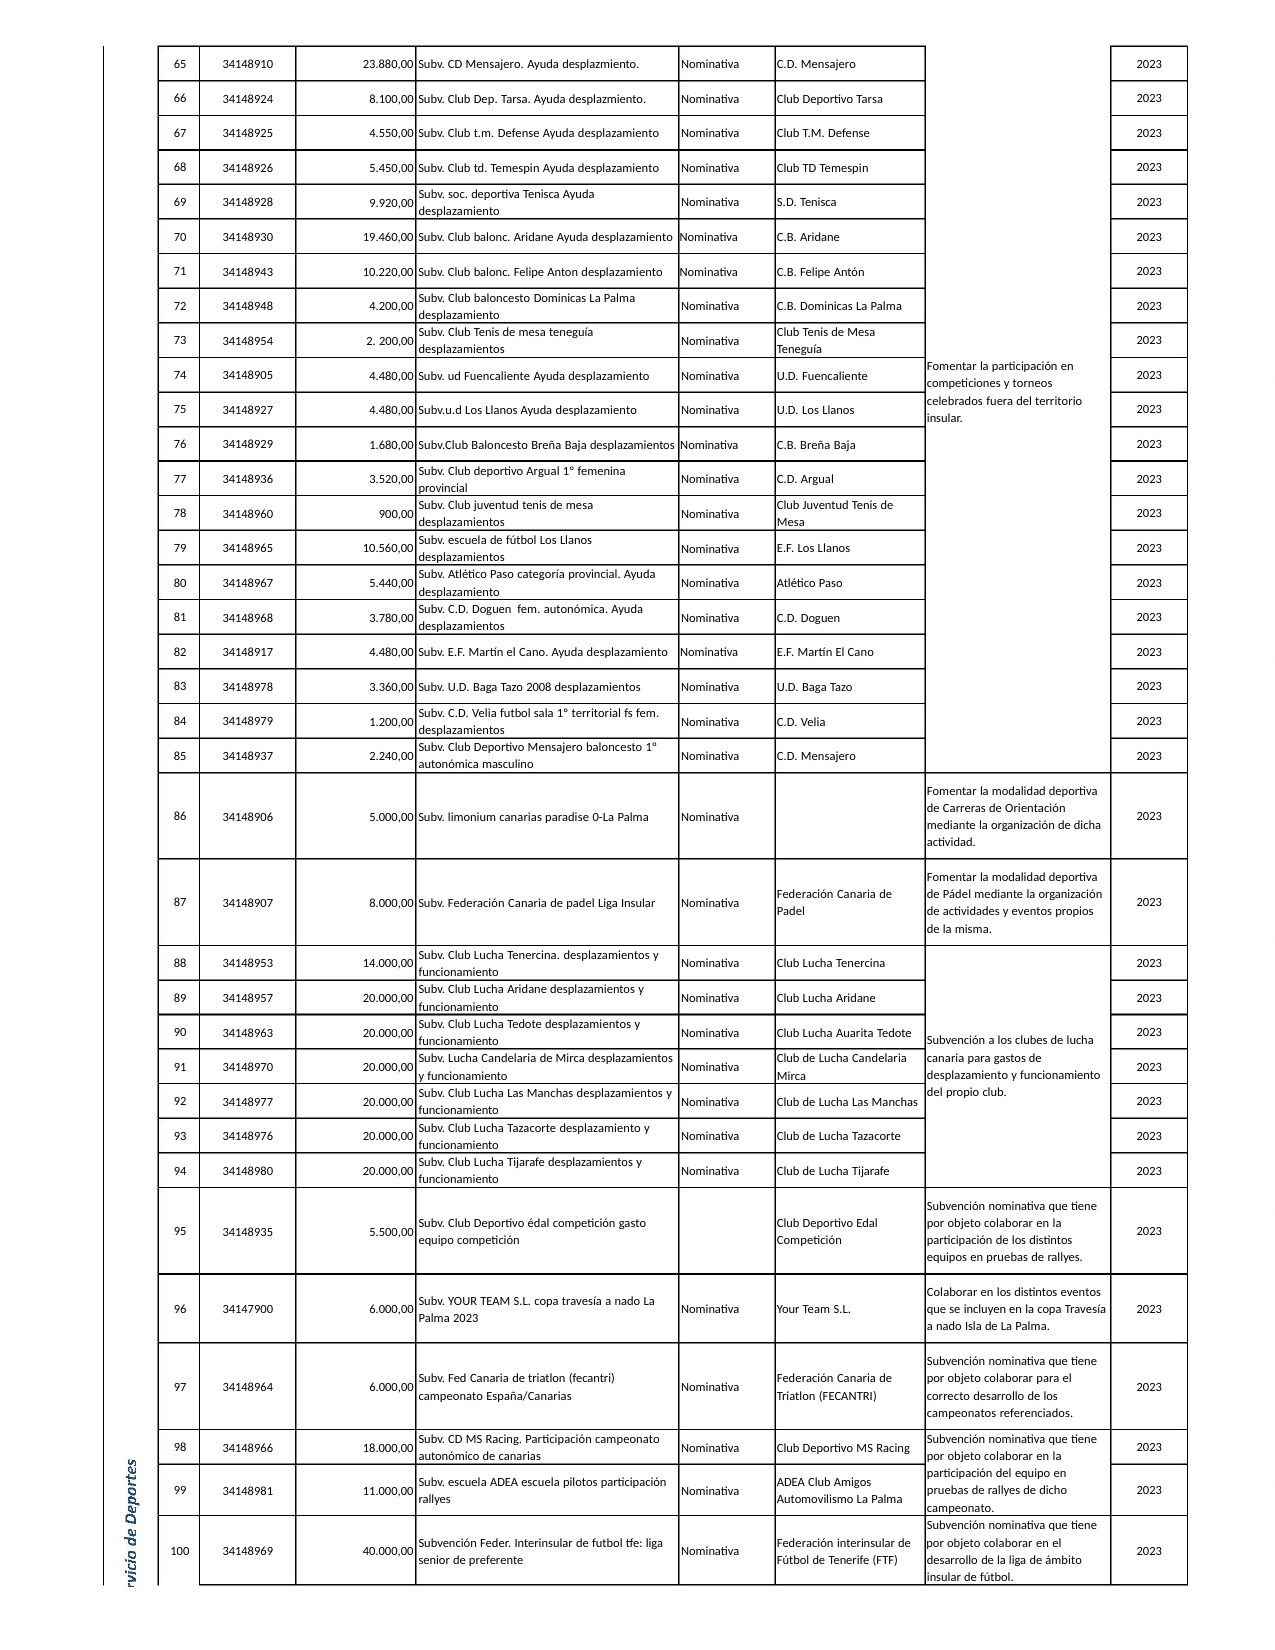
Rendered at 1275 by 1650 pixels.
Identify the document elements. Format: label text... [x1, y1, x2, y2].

text Nominativa [681, 335, 759, 348]
text C.B. Aridane [777, 231, 859, 244]
text 2023 [1136, 1545, 1181, 1558]
text Subv. Club Lucha Tenercina. desplazamientos y [418, 949, 684, 962]
text Nominativa [686, 162, 759, 175]
text 3.780,00 [369, 612, 433, 625]
text desplazamiento y funcionamiento [927, 1069, 1126, 1082]
text desplazamientos [418, 344, 620, 356]
text Nominativa [681, 404, 759, 417]
text 2023 [1136, 957, 1181, 970]
text equipo competición [418, 1234, 672, 1247]
picture [0, 0, 1275, 1650]
text por objeto colaborar en la [927, 1450, 1123, 1463]
text 2023 [1136, 369, 1181, 382]
text mediante la organización de dicha [927, 819, 1126, 832]
text Subv. Club Lucha Aridane desplazamientos y [418, 984, 670, 996]
text desplazamientos [418, 621, 669, 633]
text insular de fútbol. [927, 1571, 1105, 1584]
text 2023 [1136, 646, 1181, 659]
text Subv. Club Lucha Tijarafe desplazamientos y [418, 1157, 669, 1169]
text 78 [173, 508, 205, 520]
text equipos en pruebas de rallyes. [927, 1251, 1106, 1264]
text 73 [173, 335, 205, 347]
text Subv. Atlético Paso categoría provincial. Ayuda [418, 569, 683, 581]
text 2023 [1136, 1026, 1181, 1039]
text del propio club. [927, 1086, 1126, 1099]
text Nominativa [688, 1096, 759, 1109]
text 75 [173, 404, 205, 417]
text 2023 [1136, 93, 1181, 105]
text 34148907 [222, 897, 292, 910]
text Nominativa [681, 93, 759, 106]
text Subv. Club Deportivo Mensajero baloncesto 1º [432, 742, 682, 754]
text 20.000,00 [363, 992, 433, 1005]
text 68 [173, 162, 205, 174]
text 2023 [1136, 196, 1181, 209]
text Club Lucha Auarita Tedote [777, 1027, 932, 1039]
text participación del equipo en [927, 1467, 1123, 1480]
text Subvención nominativa que tiene [927, 1356, 1123, 1368]
text 34148928 [222, 197, 292, 209]
text desarrollo de la liga de ámbito [927, 1554, 1105, 1567]
text Subv. YOUR TEAM S.L. copa travesía a nado La [418, 1295, 681, 1308]
text Federación Canaria de [777, 888, 910, 901]
text Nominativa [681, 958, 759, 970]
text Nominativa [681, 58, 759, 71]
text 2023 [1136, 300, 1181, 313]
text 2023 [1136, 1381, 1181, 1393]
text C.D. Mensajero [777, 58, 875, 71]
text 2.240,00 [369, 750, 433, 763]
text C.B. Breña Baja [777, 439, 887, 452]
text Club Lucha Tenercina [777, 958, 905, 970]
text 83 [173, 681, 205, 693]
text 20.000,00 [363, 1131, 433, 1143]
text Subvención a los clubes de lucha [927, 1035, 1118, 1047]
text 34148943 [222, 266, 292, 279]
text 2023 [1136, 1485, 1181, 1497]
text 6.000,00 [369, 1303, 433, 1316]
text Subv. escuela ADEA escuela pilotos participación [418, 1476, 692, 1489]
text Subvención nominativa que tiene [927, 1200, 1123, 1213]
text Padel [777, 906, 910, 918]
text 20.000,00 [363, 1165, 433, 1178]
text 2023 [1136, 404, 1181, 417]
text 4.480,00 Subv.u.d Los Llanos Ayuda desplazamiento [369, 404, 675, 417]
text 65 [173, 58, 205, 71]
text 85 [173, 750, 205, 762]
text autonómica masculino [418, 759, 682, 772]
text 20.000,00 [363, 1096, 433, 1109]
text 100 [170, 1545, 208, 1558]
text Nominativa [681, 1131, 759, 1143]
text Subv. Club Lucha Las Manchas desplazamientos y [418, 1087, 696, 1100]
text Club Juventud Tenis de [777, 499, 913, 512]
text 34148968 [222, 612, 292, 624]
text 2023 [1136, 611, 1181, 624]
text Fomentar la modalidad deportiva [927, 785, 1126, 798]
text Nominativa [683, 577, 759, 590]
text 34148917 [222, 646, 292, 659]
text 71 [173, 266, 205, 278]
text Subv. Club juventud tenis de mesa [418, 499, 619, 512]
text funcionamiento [418, 1139, 676, 1152]
text funcionamiento [418, 1001, 670, 1013]
text 18.000,00 [363, 1442, 433, 1454]
text Club T.M. Defense [777, 128, 903, 140]
text 70 [173, 231, 205, 244]
text 74 [173, 369, 205, 382]
text 34148930 [222, 231, 292, 244]
text Nominativa [681, 508, 759, 521]
text Fútbol de Tenerife (FTF) [777, 1554, 918, 1567]
text 2023 [1136, 508, 1181, 520]
text 97 [173, 1381, 205, 1393]
text 94 [173, 1165, 205, 1177]
text 34148953 [222, 958, 292, 970]
text funcionamiento [418, 1035, 666, 1048]
text 66 [173, 93, 205, 105]
text rallyes [418, 1494, 692, 1506]
text 2. 200,00 [366, 335, 432, 348]
text desplazamiento [418, 309, 519, 322]
text S.D. Tenisca [777, 197, 903, 209]
text 34148929 [222, 439, 292, 452]
text Palma 2023 [418, 1312, 681, 1325]
text Club TD Temespin [777, 162, 903, 175]
text Nominativa [681, 1165, 759, 1178]
text 88 [173, 957, 205, 970]
text canaria para gastos de [927, 1052, 1118, 1064]
text Competición [777, 1234, 897, 1247]
text 34148981 [222, 1485, 292, 1498]
text Club Lucha Aridane [777, 992, 905, 1005]
text de actividades y eventos propios [927, 906, 1127, 918]
text C.B. Dominicas La Palma [777, 301, 921, 313]
text Club de Lucha Tazacorte [777, 1131, 938, 1143]
text 34148967 [222, 577, 292, 590]
text 10.220,00 Subv. Club balonc. Felipe Anton desplazamiento Nominativa [363, 266, 765, 279]
text 81 [173, 611, 205, 624]
text 5.000,00 Subv. limonium canarias paradise 0-La Palma [369, 811, 674, 823]
text 2023 [1136, 810, 1181, 823]
text competiciones y torneos [927, 378, 1105, 390]
text 34148980 [222, 1165, 292, 1178]
text y funcionamiento [418, 1070, 699, 1083]
text Nominativa [681, 370, 759, 382]
text desplazamientos [418, 517, 619, 529]
text Nominativa [681, 716, 759, 728]
text 8 [180, 1441, 205, 1454]
text 34148979 [222, 716, 292, 728]
text Subvención Feder. Interinsular de futbol tfe: liga [418, 1537, 690, 1549]
text de Pádel mediante la organización [927, 888, 1127, 901]
text Subv. C.D. Doguen fem. autonómica. Ayuda [418, 603, 669, 616]
text 77 [173, 473, 205, 486]
text 34148926 [222, 162, 292, 175]
text 8.100,00 Subv. Club Dep. Tarsa. Ayuda desplazmiento. [369, 93, 681, 106]
text Subv. escuela de fútbol Los Llanos [418, 534, 617, 547]
text 2023 [1136, 681, 1181, 693]
text 2023 [1136, 577, 1181, 589]
text 4.480,00 Subv. ud Fuencaliente Ayuda desplazamiento [369, 370, 675, 382]
text 34148925 [222, 128, 292, 140]
text 2023 [1136, 542, 1181, 555]
text 2023 [1136, 1061, 1181, 1074]
text U.D. Los Llanos [777, 404, 887, 417]
text 2023 [1136, 1165, 1181, 1177]
text Nominativa [681, 474, 759, 486]
text 2023 [1136, 992, 1181, 1004]
text U.D. Fuencaliente [777, 370, 887, 382]
text 5.450,00 Subv. Club td. Temespin Ayuda desplazamiento [369, 162, 686, 175]
text C.D. Doguen [777, 612, 869, 625]
text 4.480,00 Subv. E.F. Martín el Cano. Ayuda desplazamiento Nominativa [369, 647, 765, 659]
text 900,00 [379, 508, 433, 521]
text Nominativa [681, 128, 759, 140]
text Subv. Club Tenis de mesa teneguía [432, 327, 620, 339]
text 72 [173, 300, 205, 313]
text Subv. Fed Canaria de triatlon (fecantri) [418, 1373, 641, 1385]
text Nominativa [681, 1303, 759, 1316]
text 34148970 [222, 1061, 292, 1074]
text 2023 [1136, 266, 1181, 278]
text C.B. Felipe Antón [777, 266, 921, 279]
text 34148969 [222, 1545, 292, 1558]
text 20.000,00 [363, 1027, 433, 1039]
text C.D. Argual [777, 473, 887, 486]
text 6.000,00 [369, 1381, 433, 1394]
text Nominativa [681, 197, 759, 209]
text 2023 [1136, 58, 1181, 71]
text Subv. Club deportivo Argual 1º femenina [418, 465, 765, 478]
text 1.680,00 Subv.Club Baloncesto Breña Baja desplazamientos Nominativa [369, 439, 765, 452]
text 2023 [1136, 231, 1181, 244]
text 34148966 [222, 1442, 292, 1454]
text Nominativa [681, 543, 759, 556]
text 40.000,00 [363, 1545, 433, 1558]
text Subv. Club baloncesto Dominicas La Palma [418, 292, 765, 305]
text desplazamientos [418, 724, 524, 737]
text 34148957 [222, 992, 292, 1005]
text Club de Lucha Las Manchas [777, 1096, 938, 1109]
text 2023 [1136, 750, 1181, 762]
text actividad. [927, 837, 1126, 849]
text 34148954 [222, 335, 292, 348]
text 4.550,00 Subv. Club t.m. Defense Ayuda desplazamiento [369, 128, 681, 140]
text funcionamiento [418, 1174, 669, 1186]
text 2023 [1136, 1096, 1181, 1108]
text E.F. Los Llanos [777, 543, 869, 556]
text 2023 [1136, 897, 1181, 909]
text Nominativa [681, 612, 759, 625]
text 34148935 [222, 1226, 292, 1238]
text de la misma. [927, 923, 1127, 936]
text 4.200,00 [369, 301, 433, 313]
text participación de los distintos [927, 1234, 1106, 1247]
text 95 [173, 1225, 205, 1238]
text 89 [173, 992, 205, 1004]
text de Carreras de Orientación [927, 802, 1126, 815]
text campeonato. [927, 1502, 1123, 1514]
text 7 [199, 897, 205, 909]
text 9.920,00 [369, 197, 433, 209]
text 34148924 [222, 93, 292, 106]
text Nominativa [681, 681, 759, 694]
text Fomentar la participación en [927, 360, 1105, 373]
text 34148906 [222, 811, 292, 823]
text Your Team S.L. [777, 1303, 871, 1316]
text que se incluyen en la copa Travesía [927, 1303, 1131, 1316]
text Nominativa [682, 750, 759, 763]
text Nominativa [699, 1061, 759, 1074]
text desplazamiento [418, 586, 683, 599]
text Club Deportivo Tarsa [777, 93, 903, 106]
text correcto desarrollo de los [927, 1390, 1123, 1403]
text Nominativa [681, 1442, 759, 1454]
text 5.440,00 [369, 577, 433, 590]
text Subv. soc. deportiva Tenisca Ayuda [418, 188, 686, 201]
text C.D. Mensajero [777, 750, 875, 763]
text 34148960 [222, 508, 292, 521]
text Club de Lucha Tijarafe [777, 1165, 938, 1178]
text Nominativa [681, 1381, 759, 1394]
text pruebas de rallyes de dicho [927, 1485, 1123, 1497]
text desplazamiento [418, 205, 519, 218]
text Triatlon (FECANTRI) [777, 1390, 910, 1402]
text 2023 [1136, 162, 1181, 174]
text 19.460,00 Subv. Club balonc. Aridane Ayuda desplazamiento Nominativa [363, 231, 765, 244]
text 34148963 [222, 1027, 292, 1039]
text 34148948 [222, 301, 292, 313]
text 2023 [1136, 438, 1181, 451]
text 2023 [1136, 1303, 1181, 1316]
text Subv. Club Deportivo édal competición gasto [418, 1217, 672, 1230]
text por objeto colaborar para el [927, 1373, 1123, 1385]
text 9 [173, 1441, 180, 1454]
text campeonatos referenciados. [927, 1407, 1095, 1420]
text a nado Isla de La Palma. [927, 1321, 1131, 1333]
text 96 [173, 1303, 205, 1316]
text ADEA Club Amigos [777, 1476, 890, 1489]
text 79 [173, 542, 205, 555]
text Subv. C.D. Velia futbol sala 1º territorial fs fem. [418, 707, 684, 720]
text 20.000,00 [363, 1061, 433, 1074]
text 34148910 [222, 58, 292, 71]
text Nominativa [681, 301, 759, 313]
text Club Deportivo MS Racing [777, 1442, 929, 1454]
text 1.200,00 [369, 716, 433, 728]
text 34148937 [222, 750, 292, 763]
text 69 [173, 196, 205, 209]
text 34148976 [222, 1131, 292, 1143]
text 84 [173, 715, 205, 728]
text Subvención nominativa que tiene [927, 1433, 1123, 1446]
text Automovilismo La Palma [777, 1493, 922, 1506]
text Nominativa [681, 811, 759, 823]
text Federación Canaria de [777, 1373, 910, 1385]
text Nominativa [681, 1545, 759, 1558]
text 91 [173, 1061, 205, 1074]
text 2023 [1136, 1225, 1181, 1238]
text Nominativa [684, 897, 759, 910]
text 2023 [1136, 473, 1181, 486]
text 3.360,00 Subv. U.D. Baga Tazo 2008 desplazamientos [369, 681, 681, 694]
text 34147900 [222, 1303, 292, 1316]
text funcionamiento [418, 966, 519, 979]
text 2023 [1136, 715, 1181, 728]
text Subv. Club Lucha Tedote desplazamientos y [418, 1018, 666, 1031]
text Federación interinsular de por objeto colaborar en el [777, 1537, 1085, 1549]
text 34148964 [222, 1381, 292, 1394]
text Teneguía [777, 344, 895, 356]
text C.D. Velia [777, 716, 893, 728]
text provincial [418, 482, 487, 495]
text 9 [199, 1485, 205, 1497]
text Subv. Lucha Candelaria de Mirca desplazamientos [418, 1053, 699, 1066]
text E.F. Martín El Cano [777, 647, 893, 659]
text 76 [173, 438, 205, 451]
text 34148927 [222, 404, 292, 417]
text U.D. Baga Tazo [777, 681, 893, 694]
text por objeto colaborar en la [927, 1217, 1123, 1230]
text 6 [180, 810, 205, 823]
text 80 [173, 577, 205, 589]
text Club Deportivo Edal [777, 1217, 897, 1230]
text 92 [173, 1096, 205, 1108]
text 23.880,00 Subv. CD Mensajero. Ayuda desplazmiento. [363, 58, 681, 71]
text 34148965 [222, 543, 292, 555]
text 34148978 [222, 681, 292, 694]
text 2023 [1136, 127, 1181, 140]
text 9 [173, 1485, 199, 1497]
text 3.520,00 [369, 474, 433, 486]
text Fomentar la modalidad deportiva [927, 871, 1127, 884]
text 67 [173, 127, 205, 140]
text 2023 [1136, 1130, 1181, 1143]
text autonómico de canarias [418, 1450, 685, 1463]
text Nominativa [688, 1485, 759, 1498]
text Subv. CD MS Racing. Participación campeonato [418, 1433, 685, 1446]
text 34148936 [222, 473, 292, 486]
text Mirca [777, 1070, 925, 1083]
text 90 [173, 1026, 205, 1039]
text 8.000,00 Subv. Federación Canaria de padel Liga Insular [369, 897, 684, 910]
text 34148905 [222, 370, 292, 382]
text Club Tenis de Mesa [777, 327, 895, 339]
text Nominativa [681, 992, 759, 1005]
text 10.560,00 [363, 543, 433, 556]
text insular. [927, 412, 1105, 425]
text Mesa [777, 517, 913, 529]
text campeonato España/Canarias [418, 1390, 641, 1402]
text senior de preferente [418, 1554, 690, 1567]
text 5.500,00 [369, 1226, 433, 1238]
text Subvención nominativa que tiene [927, 1520, 1123, 1532]
text 2023 [1136, 1441, 1181, 1454]
text Club de Lucha Candelaria [777, 1053, 925, 1066]
text 82 [173, 646, 205, 659]
text Nominativa [681, 1027, 759, 1039]
text celebrados fuera del territorio [927, 395, 1105, 407]
text 8 [173, 897, 199, 909]
text funcionamiento [418, 1104, 696, 1117]
text 2023 [1136, 335, 1181, 347]
text 34148977 [222, 1096, 292, 1109]
text 14.000,00 [363, 958, 433, 970]
text 93 [173, 1130, 205, 1143]
text 11.000,00 [363, 1485, 433, 1498]
text Atlético Paso [777, 577, 869, 590]
text Subv. Club Lucha Tazacorte desplazamiento y [418, 1122, 676, 1135]
text 8 [173, 810, 180, 823]
text desplazamientos [418, 551, 617, 564]
text Colaborar en los distintos eventos [927, 1286, 1131, 1299]
